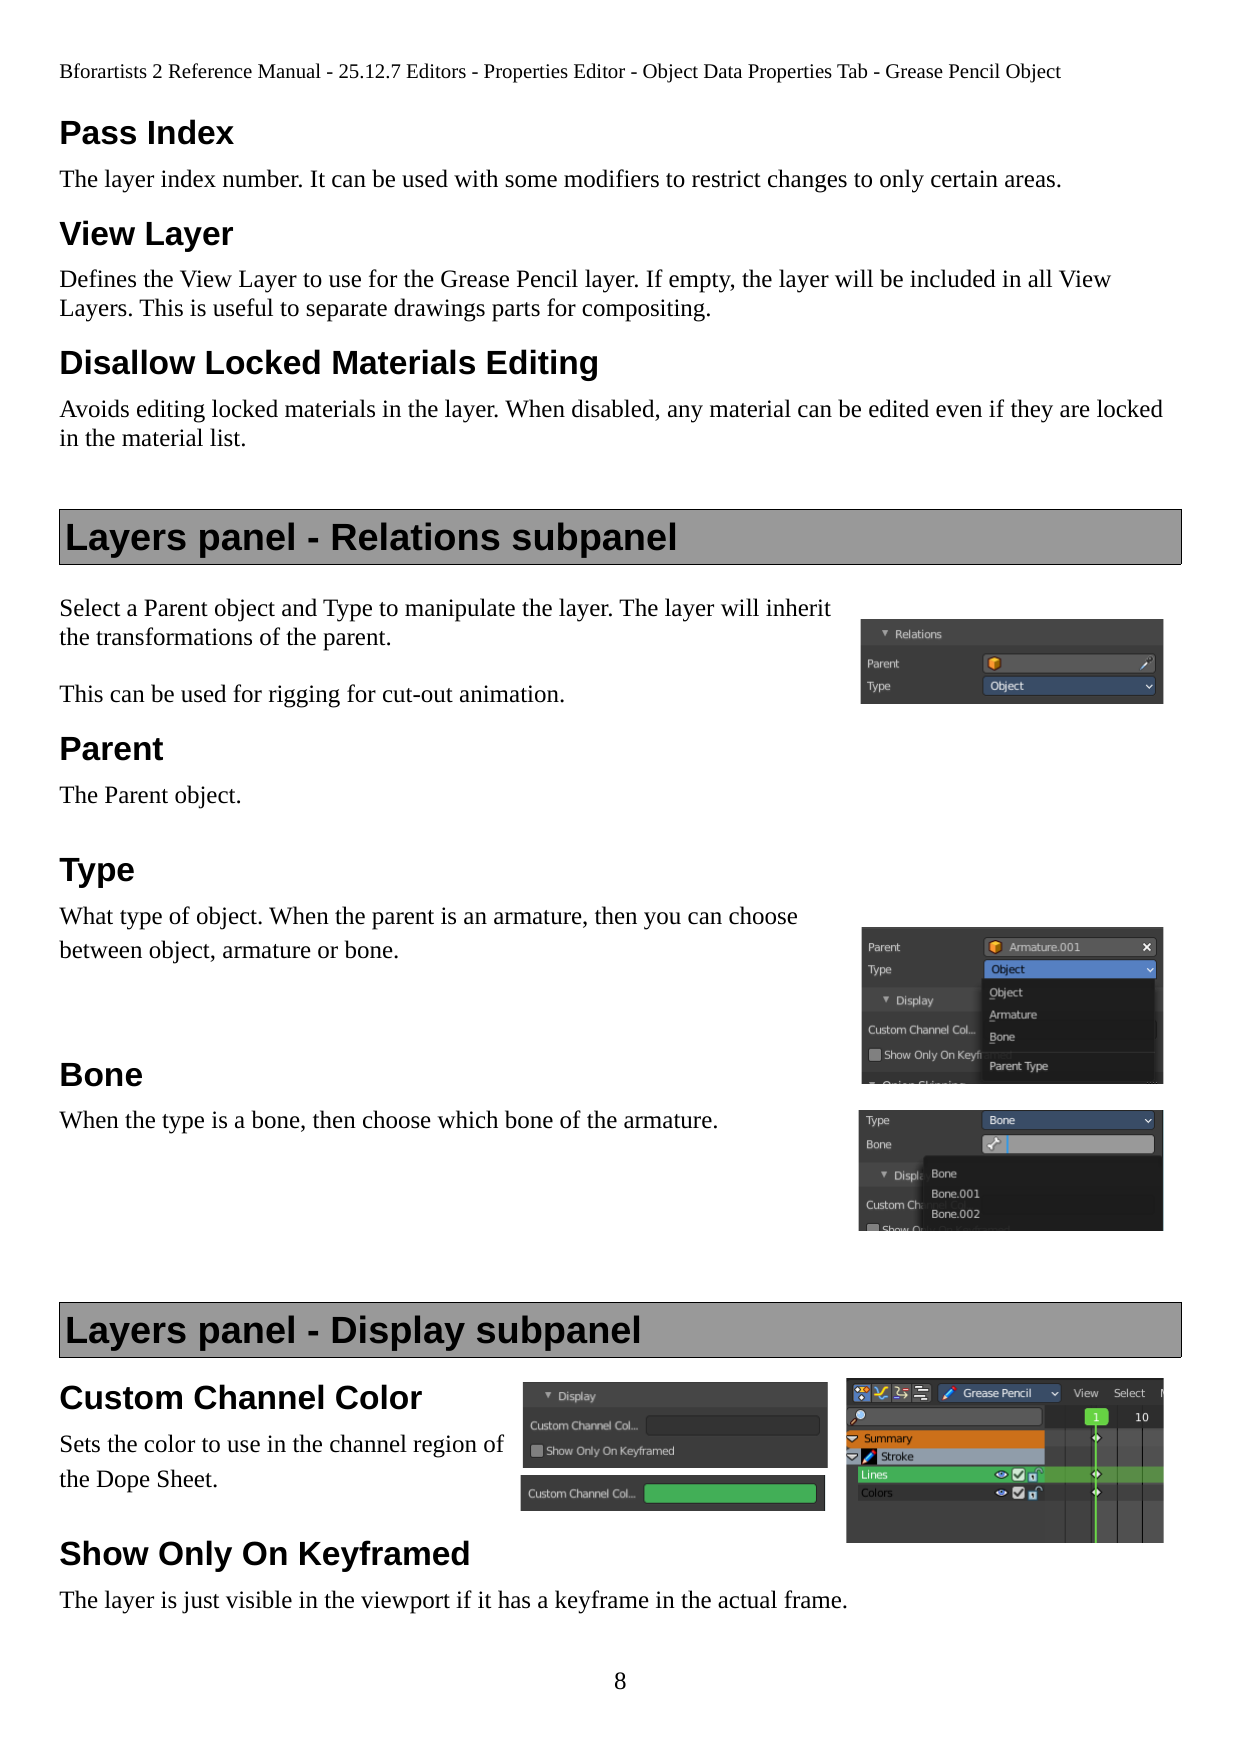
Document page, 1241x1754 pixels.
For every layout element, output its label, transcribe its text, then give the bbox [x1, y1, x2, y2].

subtitle Pass Index [59, 113, 1181, 151]
text Avoids editing locked materials in the layer. When disabled, any material can be edited even if they are locked in the material list. [59, 394, 1181, 451]
subtitle Disallow Locked Materials Editing [59, 343, 1181, 381]
text The Parent object. [59, 780, 1181, 809]
subtitle Show Only On Keyframed [59, 1533, 1181, 1572]
subtitle Bone [59, 1054, 1181, 1093]
table_header Layers panel - Relations subpanel [60, 510, 1181, 564]
text The layer index number. It can be used with some modifiers to restrict changes to only certain areas. [59, 164, 1181, 192]
picture [522, 1382, 828, 1468]
text When the type is a bone, then choose which bone of the armature. [59, 1106, 1181, 1134]
subtitle Parent [59, 729, 1181, 767]
text This can be used for rigging for cut-out animation. [59, 679, 1181, 708]
text Sets the color to use in the channel region of the Dope Sheet. [59, 1429, 846, 1492]
picture [861, 927, 1164, 1084]
picture [846, 1378, 1164, 1543]
text Defines the View Layer to use for the Grease Pencil layer. If empty, the layer will be included in all View Layers. This is useful to separate drawings parts for compositing. [59, 264, 1181, 322]
subtitle Custom Channel Color [59, 1378, 846, 1417]
subtitle View Layer [59, 213, 1181, 252]
text The layer is just visible in the viewport if it has a keyframe in the actual frame. [59, 1585, 1181, 1613]
text What type of object. When the parent is an armature, then you can choose between object, armature or bone. [59, 901, 1181, 964]
table_header Layers panel - Display subpanel [60, 1303, 1181, 1357]
picture [520, 1475, 826, 1511]
picture [860, 619, 1164, 704]
subtitle Type [59, 850, 1181, 888]
text Select a Parent object and Type to manipulate the layer. The layer will inherit the transformations of the parent. [59, 593, 1181, 651]
subtitle [1164, 1378, 1181, 1417]
picture [858, 1110, 1164, 1231]
